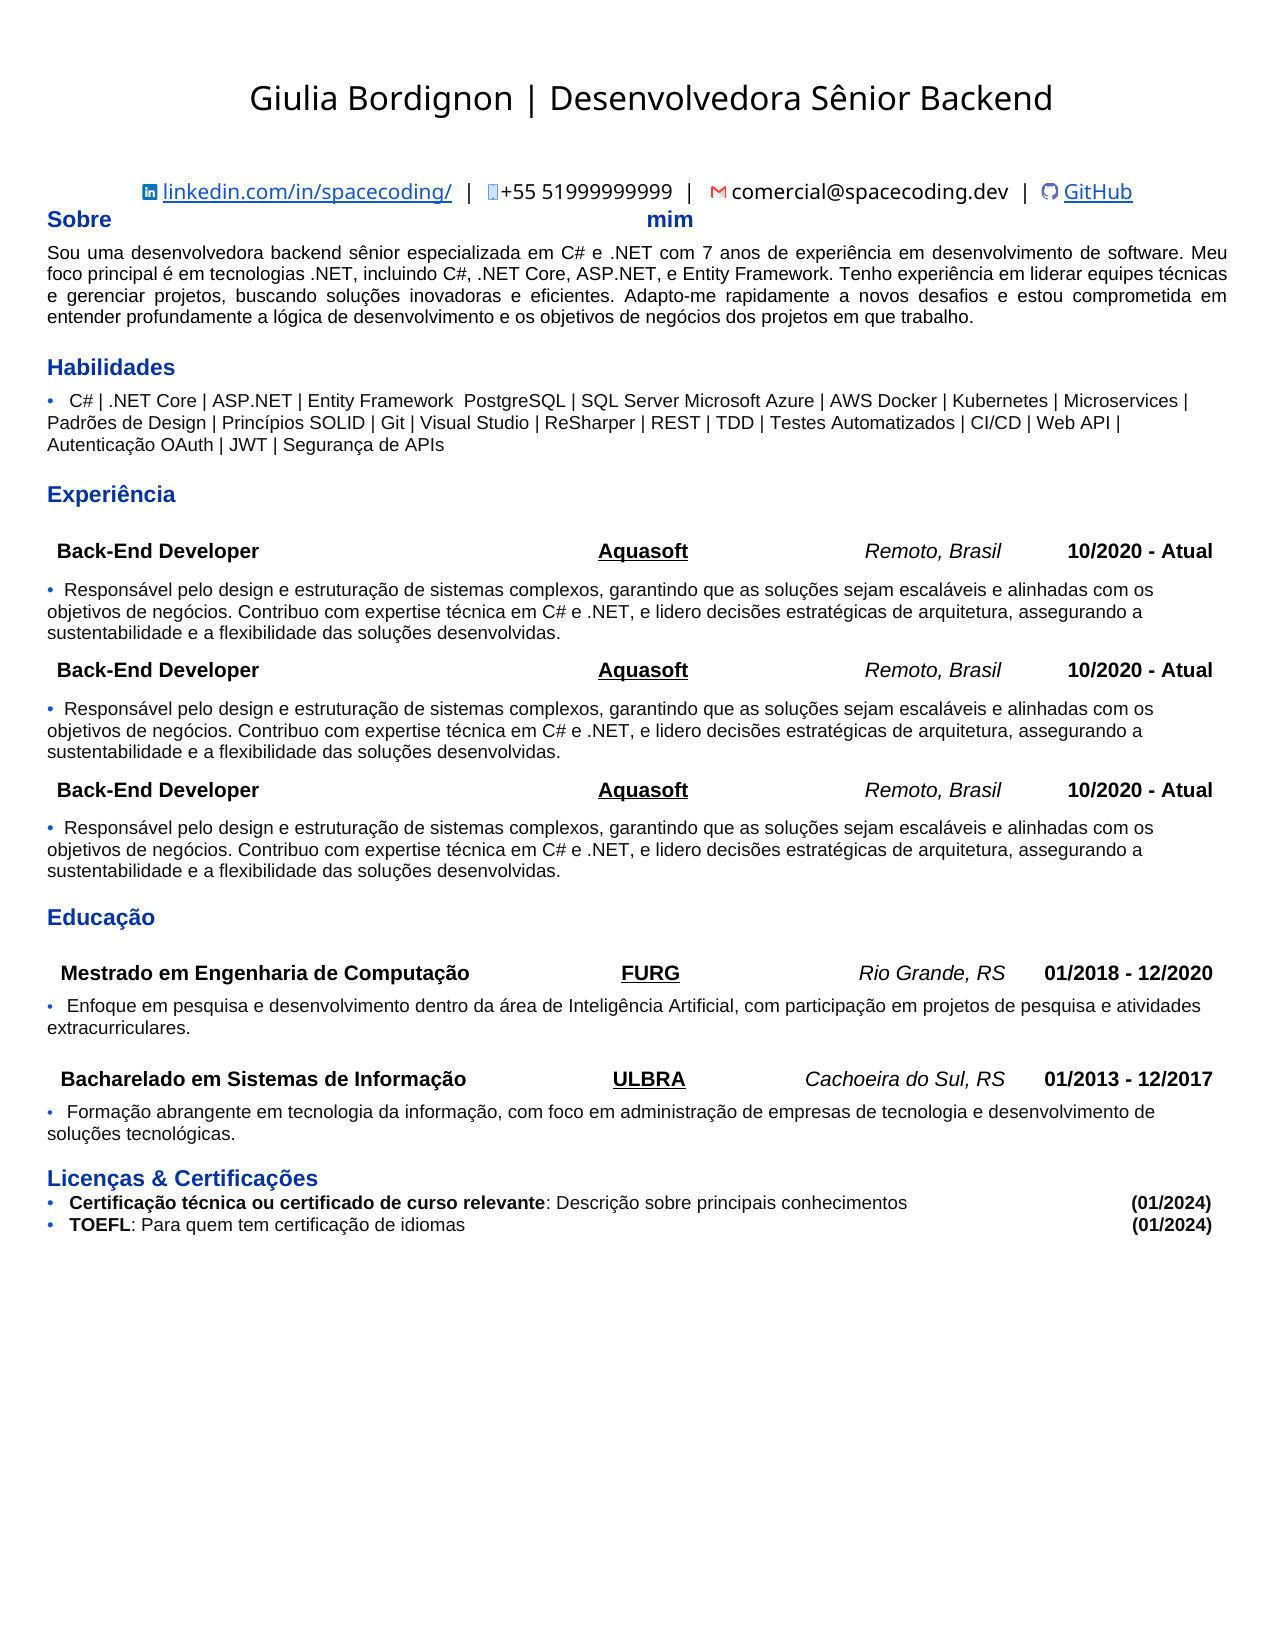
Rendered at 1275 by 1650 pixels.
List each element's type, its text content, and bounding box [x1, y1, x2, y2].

table_header [489, 956, 514, 995]
table_header Remoto, Brasil [774, 773, 1012, 817]
picture [146, 188, 154, 196]
picture [711, 184, 727, 200]
text • Responsável pelo design e estruturação de sistemas complexos, garantindo que as soluções sejam escaláveis e alinhadas com os objetivos de negócios. Contribuo com expertise técnica em C# e .NET, e lidero decisões estratégicas de arquitetura, assegurando a sustentabilidade e a flexibilidade das soluções desenvolvidas. [47, 817, 1228, 882]
table_header 01/2013 - 12/2017 [1016, 1062, 1223, 1101]
text • Formação abrangente em tecnologia da informação, com foco em administração de empresas de tecnologia e desenvolvimento de soluções tecnológicas. [47, 1101, 1228, 1144]
table_header ULBRA [545, 1062, 781, 1101]
text Habilidades • C# | .NET Core | ASP.NET | Entity Framework PostgreSQL | SQL Server Microsoft Azure | AWS Docker | Kubernetes | Microservices | Padrões de Design | Princípios SOLID | Git | Visual Studio | ReSharper | REST | TDD | Testes Automatizados | CI/CD | Web API | Autenticação OAuth | JWT | Segurança de APIs [47, 354, 1228, 455]
table_header Aquasoft [541, 534, 773, 579]
picture [485, 184, 501, 200]
text Experiência [47, 481, 1228, 534]
table_header [308, 534, 541, 579]
table_header Remoto, Brasil [774, 534, 1012, 579]
text Licenças & Certificações • Certificação técnica ou certificado de curso relevante: Descrição sobre principais conhecimentos (01/2024) • TOEFL: Para quem tem certificação de idiomas (01/2024) [47, 1165, 1228, 1235]
picture [1041, 183, 1059, 200]
table_header Back-End Developer [46, 773, 308, 817]
table_header [503, 1062, 545, 1101]
text • Enfoque em pesquisa e desenvolvimento dentro da área de Inteligência Artificial, com participação em projetos de pesquisa e atividades extracurriculares. [47, 995, 1228, 1038]
table_header Aquasoft [541, 653, 773, 698]
text linkedin.com/in/spacecoding/ | +55 51999999999 | comercial@spacecoding.dev | GitHub [47, 177, 1228, 206]
table_header Back-End Developer [46, 534, 308, 579]
text Sobre mim Sou uma desenvolvedora backend sênior especializada em C# e .NET com 7 anos de experiência em desenvolvimento de software. Meu foco principal é em tecnologias .NET, incluindo C#, .NET Core, ASP.NET, e Entity Framework. Tenho experiência em liderar equipes técnicas e gerenciar projetos, buscando soluções inovadoras e eficientes. Adapto-me rapidamente a novos desafios e estou comprometida em entender profundamente a lógica de desenvolvimento e os objetivos de negócios dos projetos em que trabalho. [47, 206, 1228, 328]
table_header 10/2020 - Atual [1012, 534, 1223, 579]
table_header Cachoeira do Sul, RS [781, 1062, 1016, 1101]
table_header Back-End Developer [46, 653, 308, 698]
table_header Remoto, Brasil [774, 653, 1012, 698]
text • Responsável pelo design e estruturação de sistemas complexos, garantindo que as soluções sejam escaláveis e alinhadas com os objetivos de negócios. Contribuo com expertise técnica em C# e .NET, e lidero decisões estratégicas de arquitetura, assegurando a sustentabilidade e a flexibilidade das soluções desenvolvidas. [47, 579, 1228, 643]
text • Responsável pelo design e estruturação de sistemas complexos, garantindo que as soluções sejam escaláveis e alinhadas com os objetivos de negócios. Contribuo com expertise técnica em C# e .NET, e lidero decisões estratégicas de arquitetura, assegurando a sustentabilidade e a flexibilidade das soluções desenvolvidas. [47, 698, 1228, 763]
table_header 01/2018 - 12/2020 [1016, 956, 1223, 995]
table_header Mestrado em Engenharia de Computação [50, 956, 489, 995]
table_header [308, 653, 541, 698]
text Educação [47, 903, 1228, 956]
table_header 10/2020 - Atual [1012, 773, 1223, 817]
table_header Rio Grande, RS [816, 956, 1016, 995]
table_header Aquasoft [541, 773, 773, 817]
table_header Bacharelado em Sistemas de Informação [50, 1062, 503, 1101]
table_header FURG [514, 956, 816, 995]
table_header [308, 773, 541, 817]
table_header 10/2020 - Atual [1012, 653, 1223, 698]
